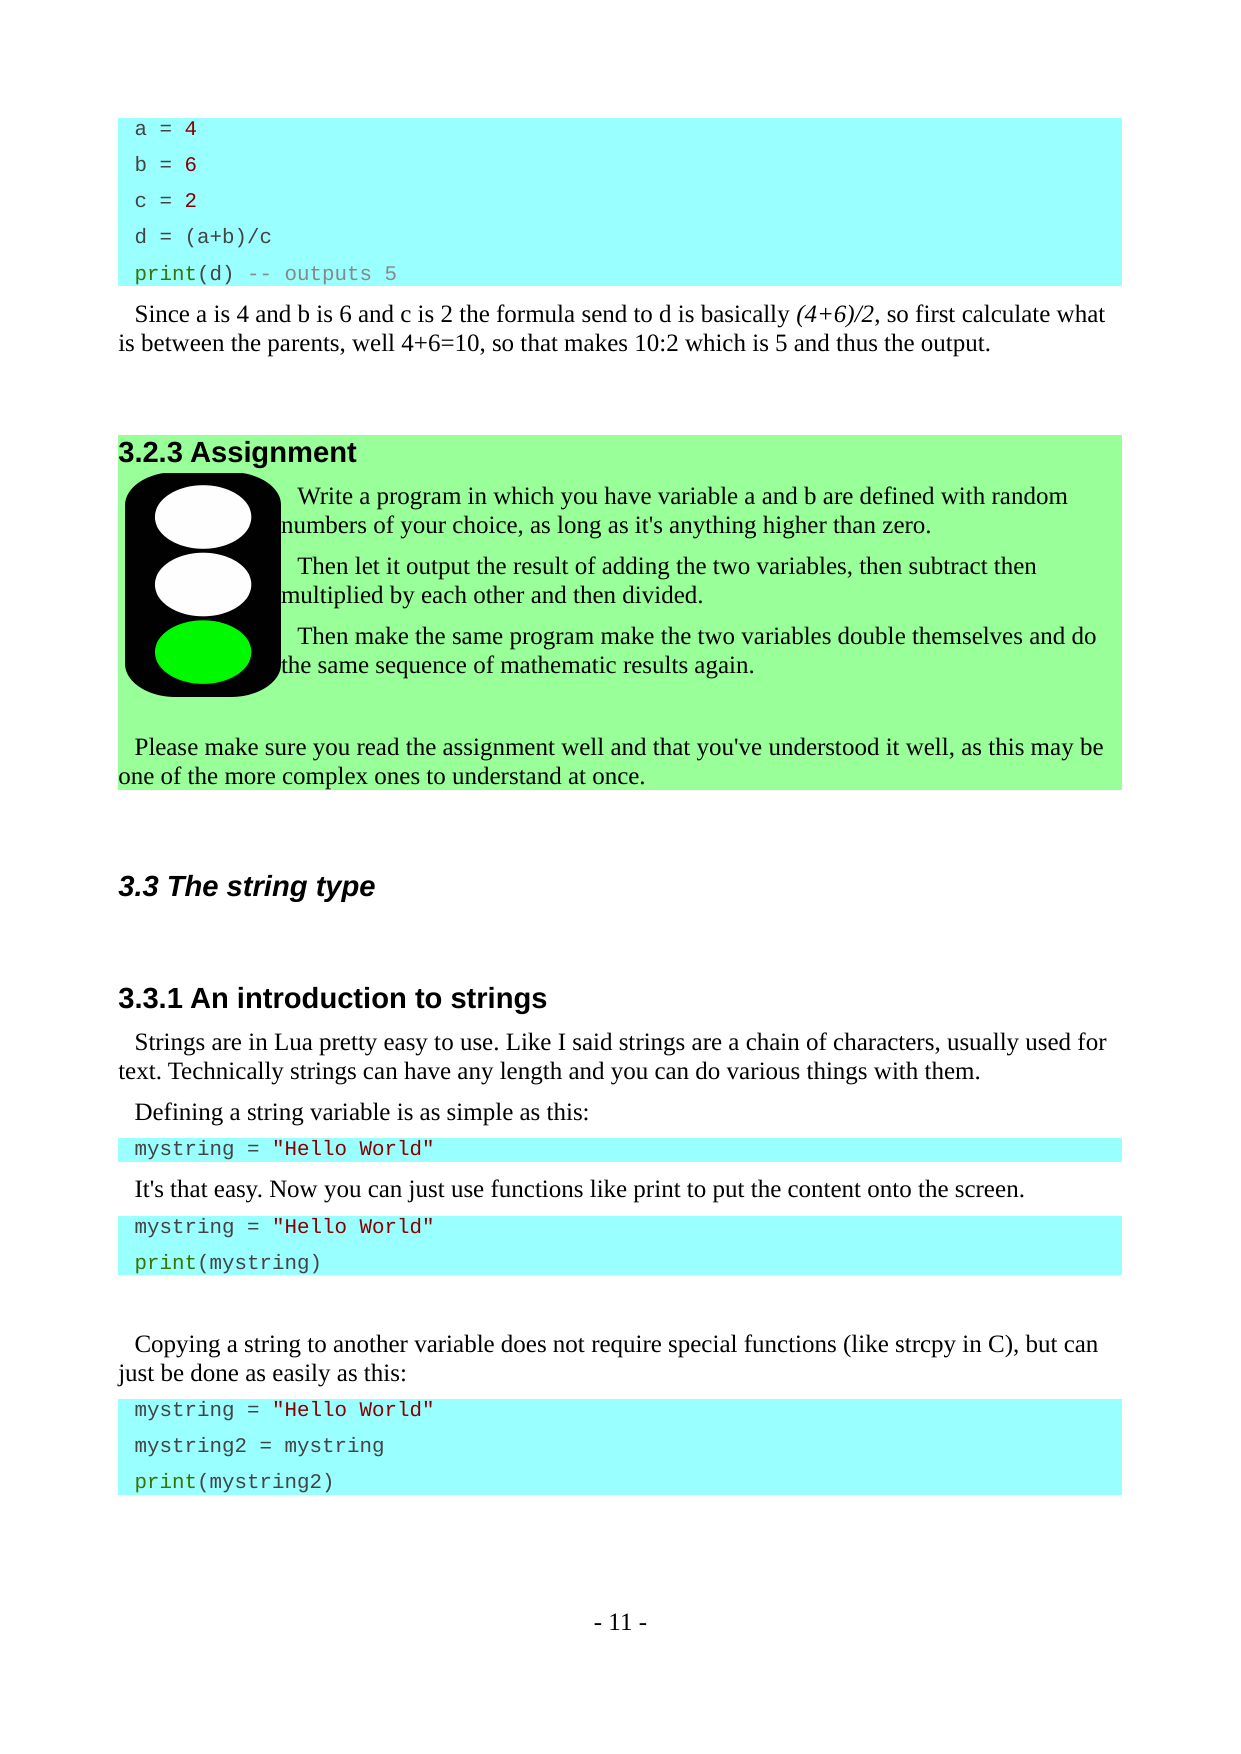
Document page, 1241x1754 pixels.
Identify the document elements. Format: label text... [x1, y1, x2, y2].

text b = 6 [118, 154, 1122, 178]
text Write a program in which you have variable a and b are defined with random numbers of your choice, as long as it's anything higher than zero. [281, 481, 1122, 539]
text Strings are in Lua pretty easy to use. Like I said strings are a chain of characters, usually used for text. Technically strings can have any length and you can do various things with them. [118, 1027, 1122, 1084]
text Please make sure you read the assignment well and that you've understood it well, as this may be one of the more complex ones to understand at once. [118, 732, 1122, 790]
text mystring = "Hello World" [118, 1216, 1122, 1239]
subtitle 3.3.1 An introduction to strings [118, 981, 1122, 1014]
picture [125, 473, 281, 697]
text d = (a+b)/c [118, 227, 1122, 250]
text mystring2 = mystring [118, 1435, 1122, 1459]
subtitle 3.2.3 Assignment [118, 435, 1122, 469]
subtitle 3.3 The string type [118, 869, 1122, 902]
text print(d) -- outputs 5 [118, 263, 1122, 286]
text Then let it output the result of adding the two variables, then subtract then multiplied by each other and then divided. [281, 551, 1122, 609]
text It's that easy. Now you can just use functions like print to put the content onto the screen. [118, 1174, 1122, 1203]
text Then make the same program make the two variables double themselves and do the same sequence of mathematic results again. [281, 621, 1122, 679]
text Defining a string variable is as simple as this: [118, 1097, 1122, 1126]
text print(mystring) [118, 1252, 1122, 1275]
text print(mystring2) [118, 1471, 1122, 1495]
text c = 2 [118, 190, 1122, 214]
text mystring = "Hello World" [118, 1138, 1122, 1162]
text mystring = "Hello World" [118, 1399, 1122, 1423]
text Copying a string to another variable does not require special functions (like strcpy in C), but can just be done as easily as this: [118, 1329, 1122, 1387]
text Since a is 4 and b is 6 and c is 2 the formula send to d is basically (4+6)/2, so first calculate what is between the parents, well 4+6=10, so that makes 10:2 which is 5 and thus the output. [118, 299, 1122, 356]
text a = 4 [118, 118, 1122, 142]
